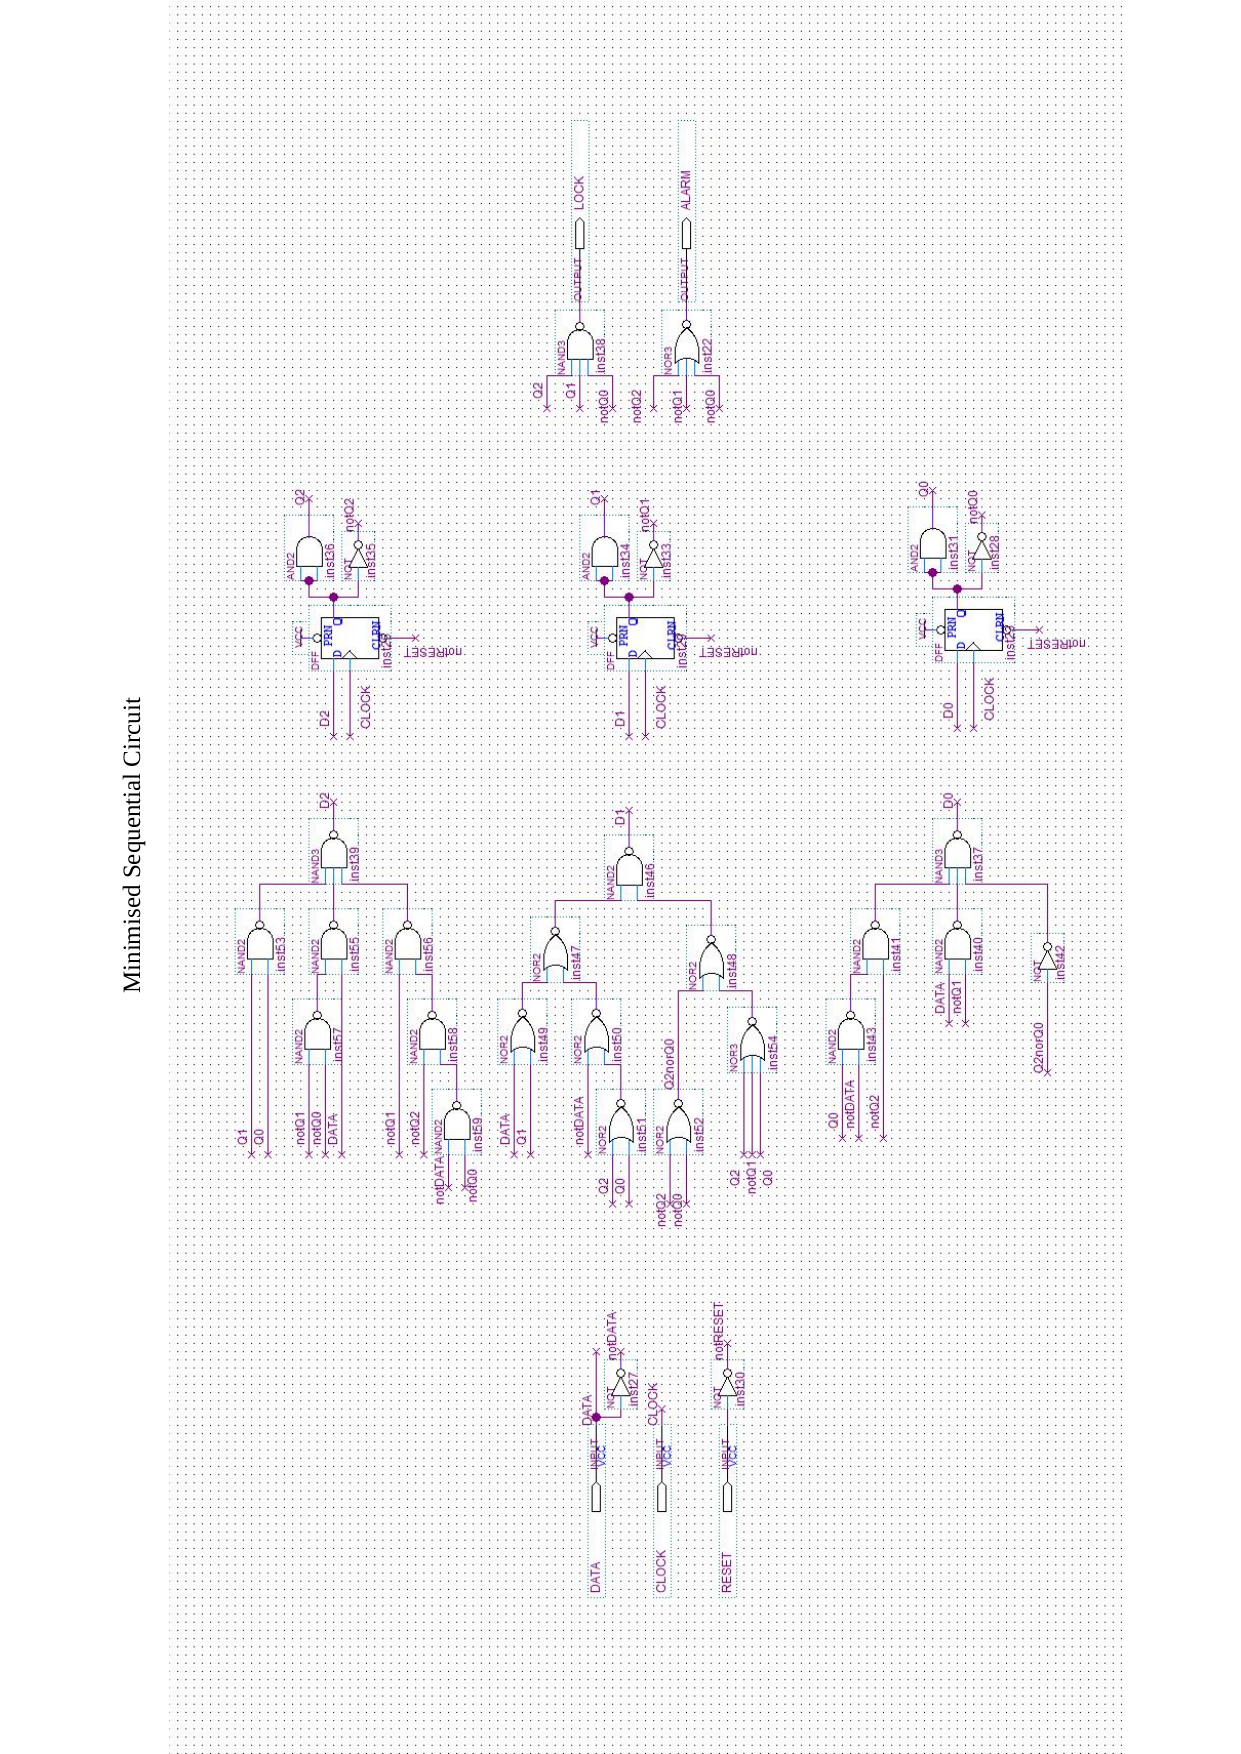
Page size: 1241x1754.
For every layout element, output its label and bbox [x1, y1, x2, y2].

picture [169, 0, 1124, 1754]
